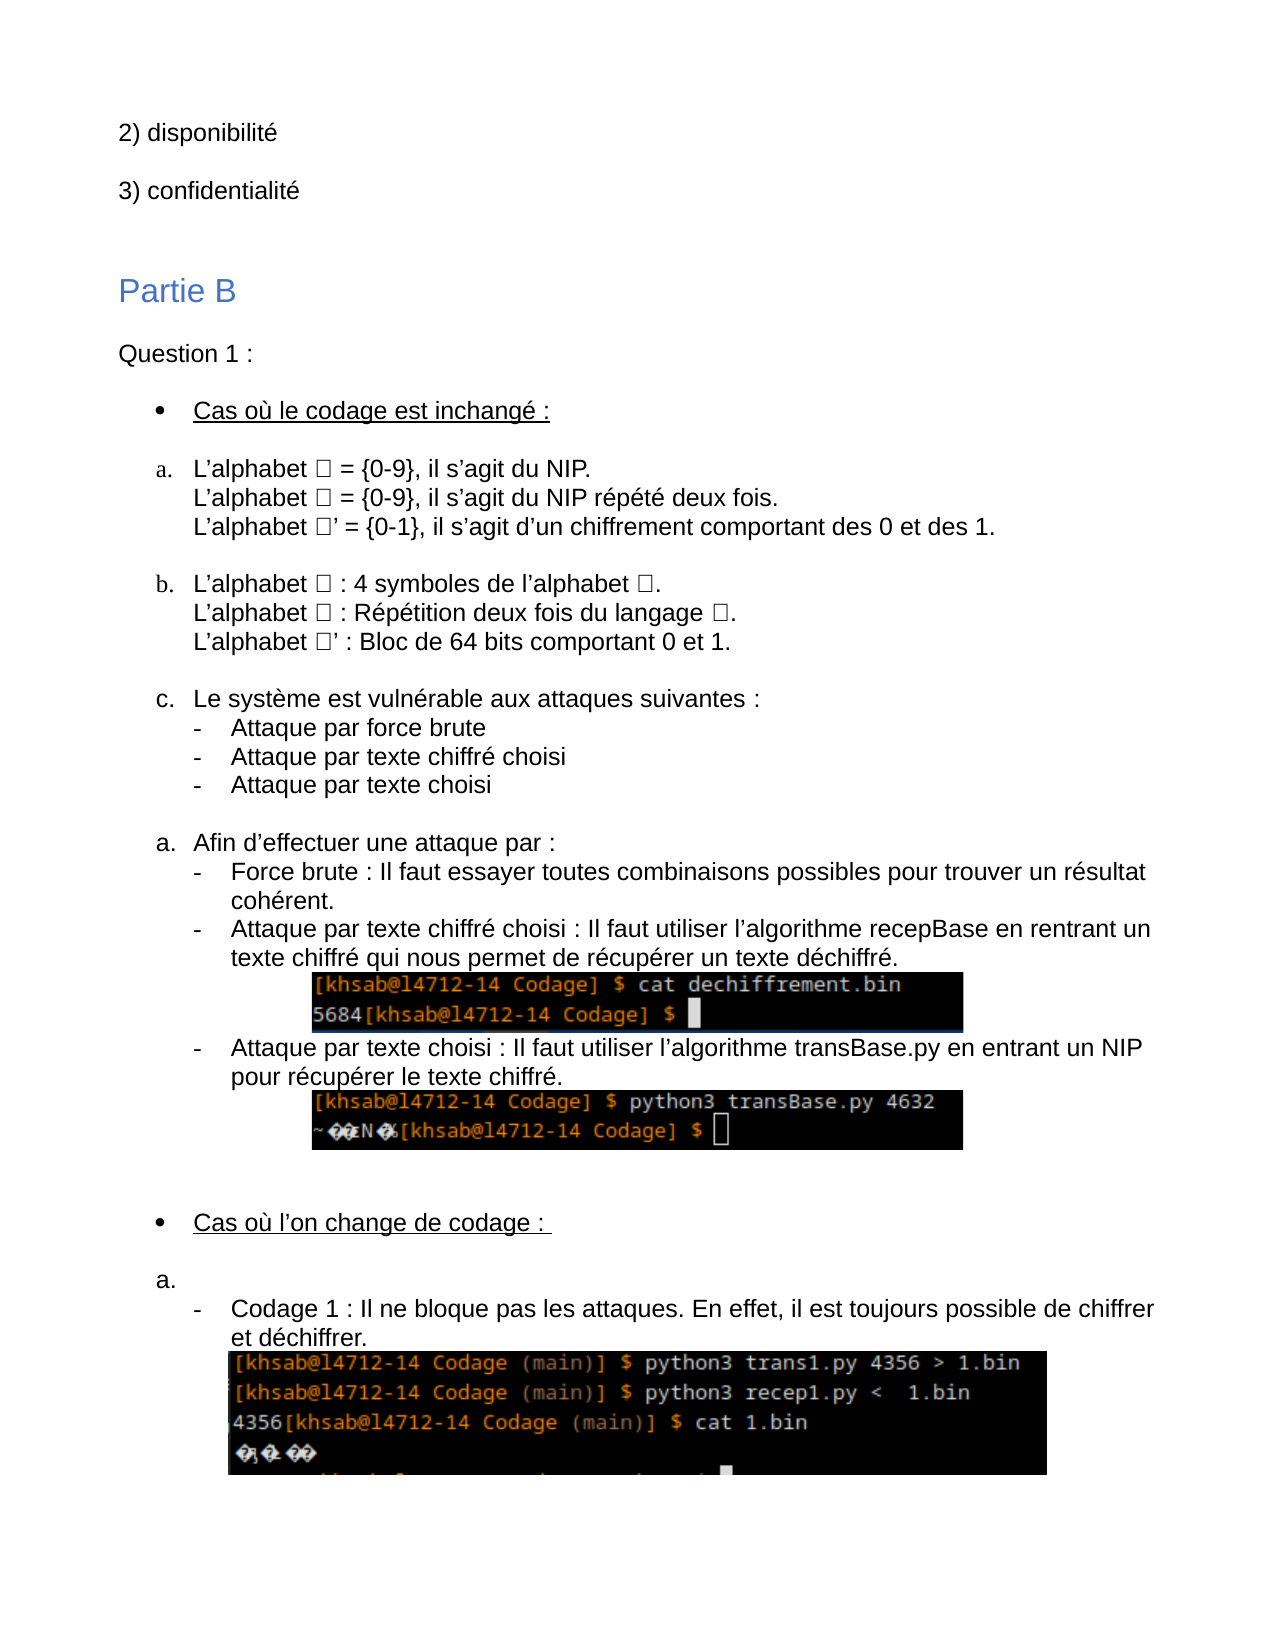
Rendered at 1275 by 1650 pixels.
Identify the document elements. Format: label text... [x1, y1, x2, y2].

list L’alphabet  : 4 symboles de l’alphabet . [156, 569, 1157, 598]
list Attaque par force brute [193, 713, 1157, 742]
list Cas où le codage est inchangé : [156, 396, 1157, 425]
list Cas où l’on change de codage : [156, 1207, 1157, 1236]
picture [311, 972, 964, 1033]
picture [311, 1090, 964, 1150]
picture [228, 1351, 1047, 1475]
text L’alphabet ’ : Bloc de 64 bits comportant 0 et 1. [193, 627, 1157, 655]
text Partie B [118, 272, 1157, 310]
list Force brute : Il faut essayer toutes combinaisons possibles pour trouver un résultat cohérent. [193, 857, 1157, 914]
list Afin d’effectuer une attaque par : [156, 828, 1157, 857]
list Attaque par texte choisi [193, 771, 1157, 799]
list Attaque par texte chiffré choisi : Il faut utiliser l’algorithme recepBase en rentrant un texte chiffré qui nous permet de récupérer un texte déchiffré. [193, 914, 1157, 972]
text L’alphabet  = {0-9}, il s’agit du NIP répété deux fois. [193, 483, 1157, 511]
text 3) confidentialité [118, 176, 1157, 204]
text L’alphabet  : Répétition deux fois du langage . [193, 598, 1157, 627]
text Question 1 : [118, 339, 1157, 367]
text L’alphabet ’ = {0-1}, il s’agit d’un chiffrement comportant des 0 et des 1. [193, 511, 1157, 540]
text 2) disponibilité [118, 118, 1157, 147]
list L’alphabet  = {0-9}, il s’agit du NIP. [156, 454, 1157, 483]
list Attaque par texte chiffré choisi [193, 742, 1157, 771]
list Attaque par texte choisi : Il faut utiliser l’algorithme transBase.py en entrant un NIP pour récupérer le texte chiffré. [193, 1033, 1157, 1091]
list Codage 1 : Il ne bloque pas les attaques. En effet, il est toujours possible de chiffrer et déchiffrer. [193, 1294, 1157, 1351]
list Le système est vulnérable aux attaques suivantes : [156, 684, 1157, 713]
